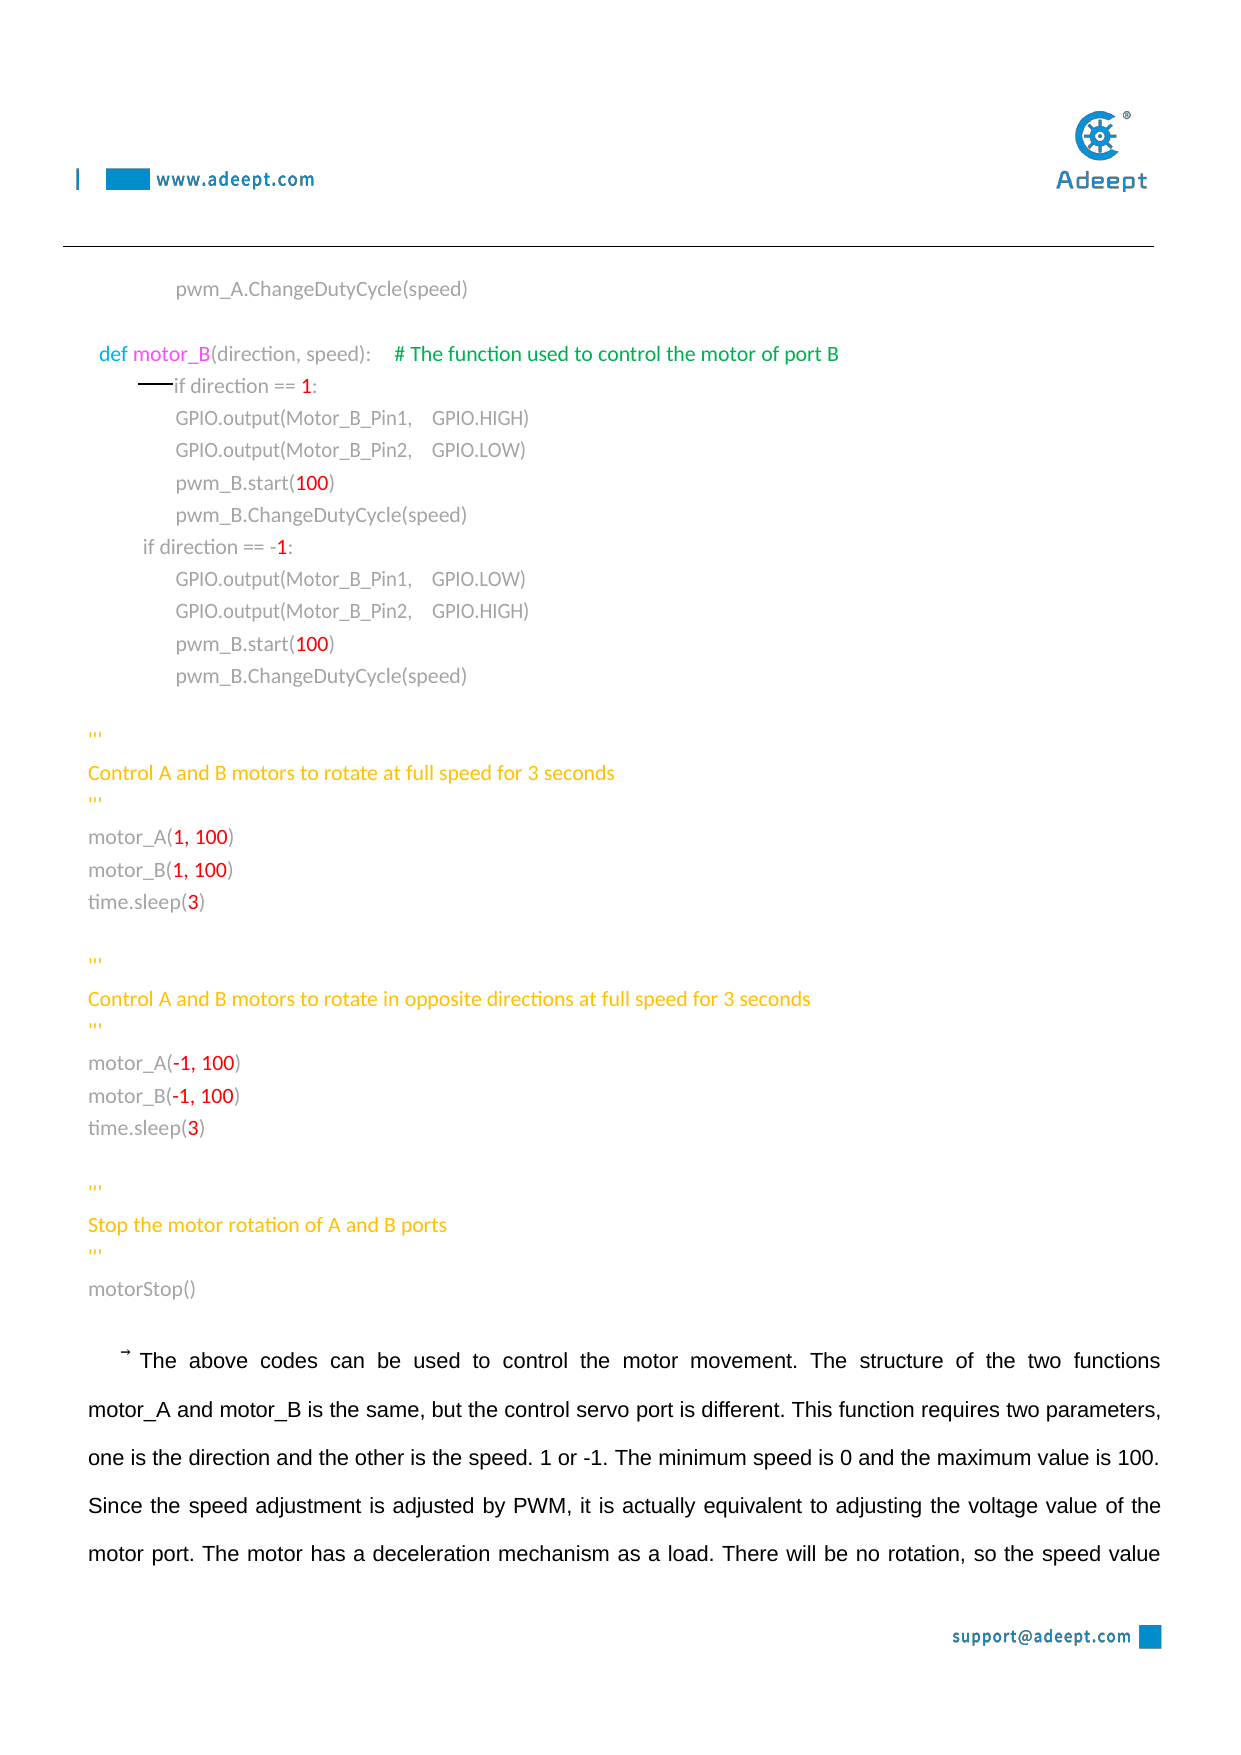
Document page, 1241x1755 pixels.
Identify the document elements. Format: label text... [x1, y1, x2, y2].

text ''' [88, 1179, 1178, 1205]
text ''' [88, 727, 1178, 753]
text motorStop() [88, 1276, 1178, 1302]
text ⃗ The above codes can be used to control the motor movement. The structure of the two functions motor_A and motor_B is the same, but the control servo port is different. This function requires two parameters, one is the direction and the other is the speed. 1 or -1. The minimum speed is 0 and the maximum value is 100. Since the speed adjustment is adjusted by PWM, it is actually equivalent to adjusting the voltage value of the motor port. The motor has a deceleration mechanism as a load. There will be no rotation, so the speed value [88, 1327, 1161, 1566]
text Stop the motor rotation of A and B ports ''' [88, 1211, 456, 1270]
text GPIO.output(Motor_B_Pin1, GPIO.HIGH) GPIO.output(Motor_B_Pin2, GPIO.LOW) pwm_B.start(100) pwm_B.ChangeDutyCycle(speed) [175, 404, 607, 528]
text ''' [88, 953, 1178, 979]
text motor_A(1, 100) [88, 823, 1178, 850]
text motor_B(-1, 100) time.sleep(3) [88, 1082, 354, 1141]
text def motor_B(direction, speed): # The function used to control the motor of port B if direction == 1: [99, 340, 840, 399]
text motor_B(1, 100) time.sleep(3) [88, 856, 348, 915]
text if direction == -1: GPIO.output(Motor_B_Pin1, GPIO.LOW) GPIO.output(Motor_B_Pin2, GPIO.HIGH) pwm_B.start(100) pwm_B.ChangeDutyCycle(speed) [143, 533, 537, 689]
text motor_A(-1, 100) [88, 1049, 1178, 1076]
text Control A and B motors to rotate at full speed for 3 seconds ''' [88, 759, 620, 818]
text pwm_A.ChangeDutyCycle(speed) [175, 275, 1178, 302]
text Control A and B motors to rotate in opposite directions at full speed for 3 seconds ''' [88, 985, 814, 1044]
